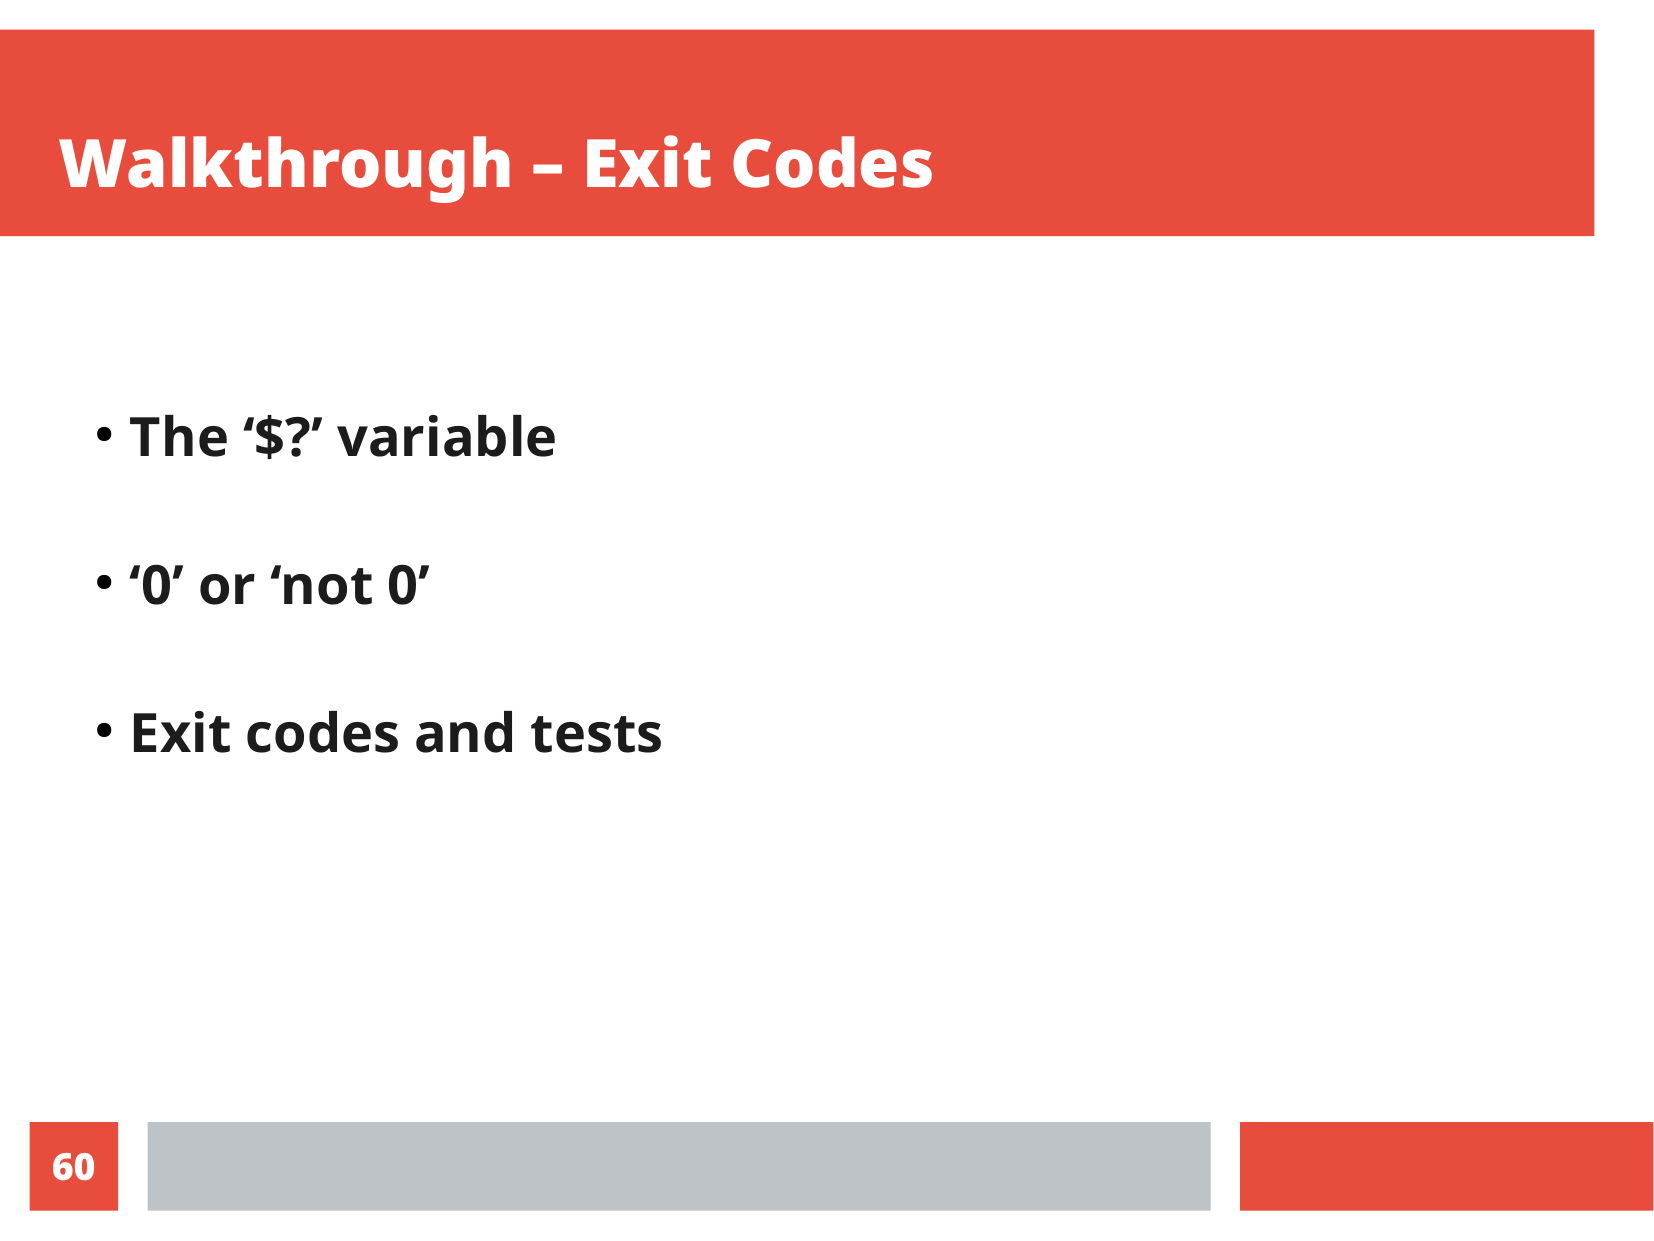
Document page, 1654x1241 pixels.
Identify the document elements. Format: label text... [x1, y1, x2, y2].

subtitle The ‘$?’ variable ‘0’ or ‘not 0’ Exit codes and tests [59, 324, 1565, 1093]
title Walkthrough – Exit Codes [59, 59, 1595, 207]
